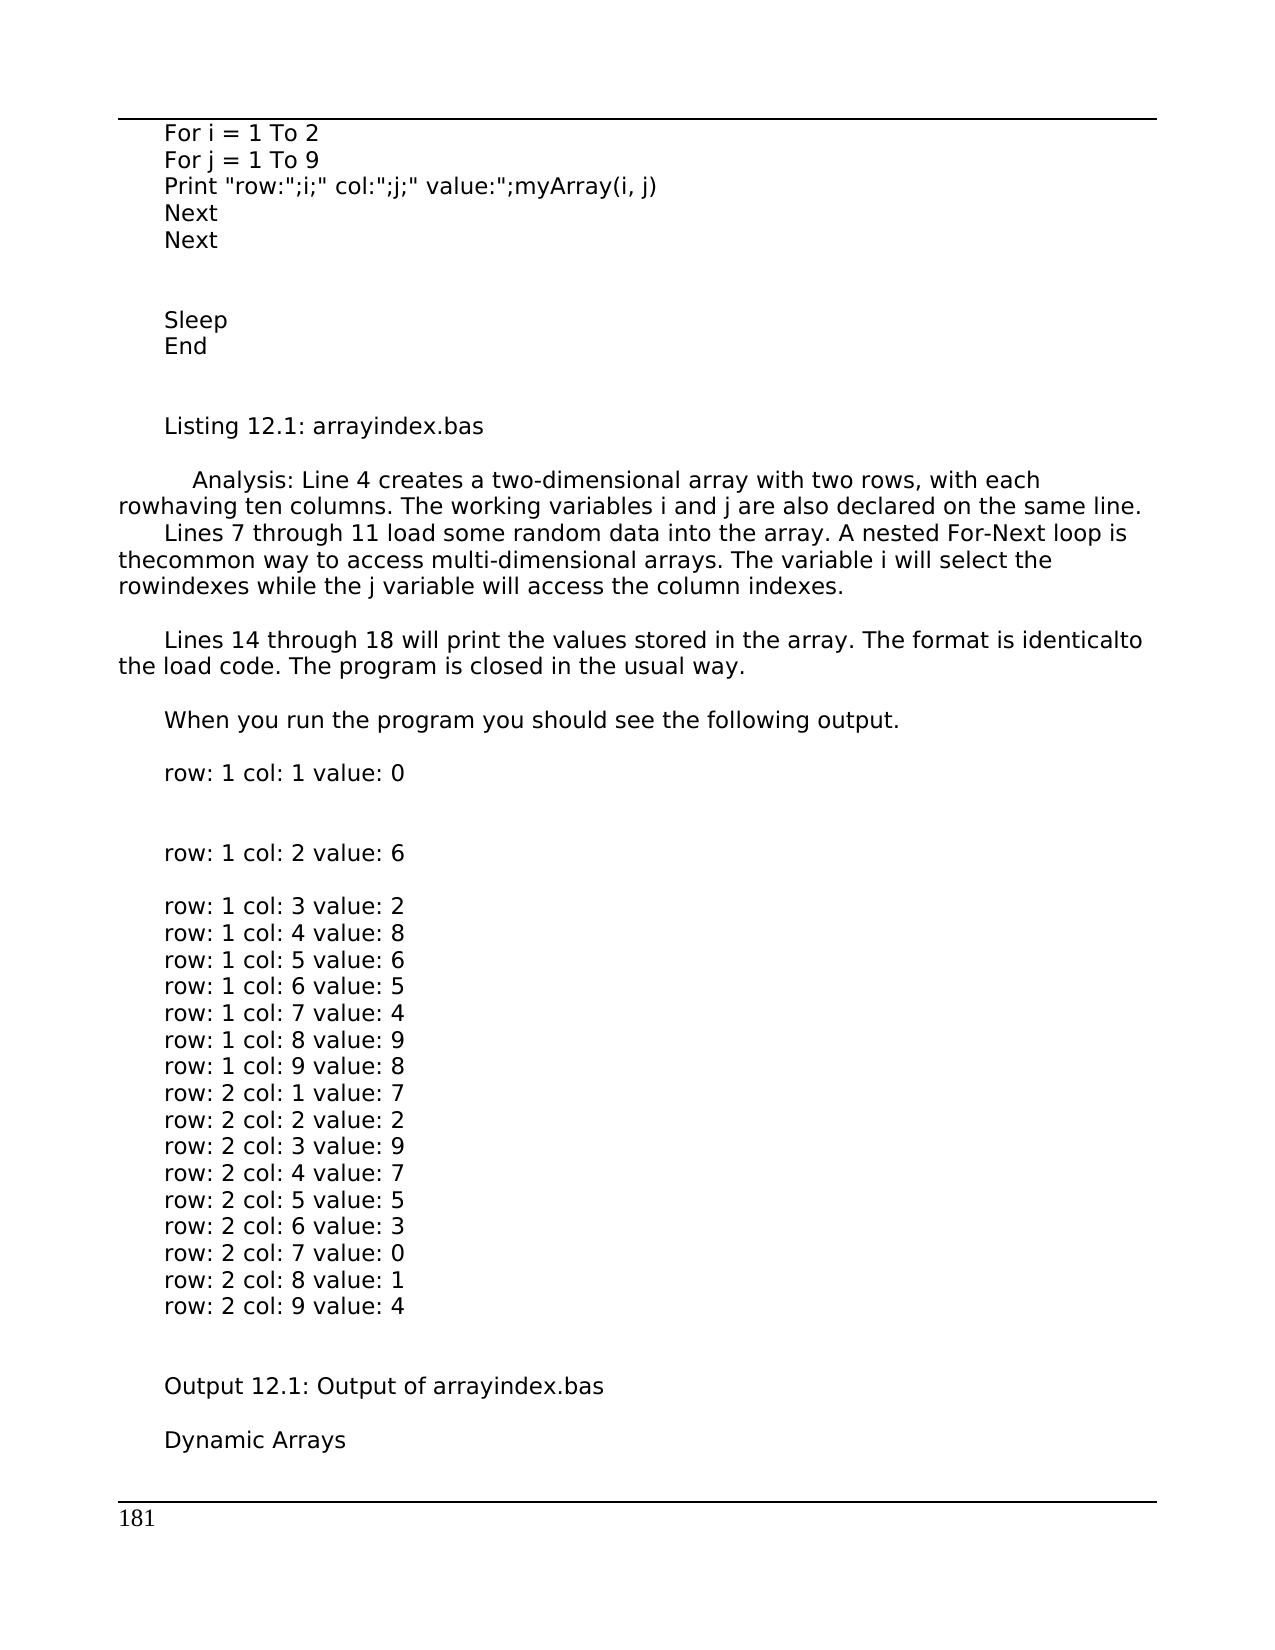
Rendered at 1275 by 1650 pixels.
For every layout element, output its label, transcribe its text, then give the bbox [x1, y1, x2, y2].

text row: 2 col: 4 value: 7 [118, 1160, 1157, 1187]
text row: 1 col: 9 value: 8 [118, 1053, 1157, 1080]
text Print "row:";i;" col:";j;" value:";myArray(i, j) [118, 173, 1157, 200]
text row: 1 col: 8 value: 9 [118, 1027, 1157, 1053]
text row: 1 col: 3 value: 2 [118, 893, 1157, 920]
text row: 2 col: 5 value: 5 [118, 1187, 1157, 1213]
text Lines 14 through 18 will print the values stored in the array. The format is identicalto the load code. The program is closed in the usual way. [118, 627, 1157, 680]
text Listing 12.1: arrayindex.bas [118, 413, 1157, 440]
text row: 1 col: 6 value: 5 [118, 973, 1157, 1000]
text Sleep [118, 307, 1157, 333]
text row: 2 col: 7 value: 0 [118, 1240, 1157, 1267]
text For i = 1 To 2 [118, 120, 1157, 147]
text For j = 1 To 9 [118, 147, 1157, 173]
text Dynamic Arrays [118, 1427, 1157, 1453]
text row: 2 col: 6 value: 3 [118, 1213, 1157, 1240]
text row: 1 col: 5 value: 6 [118, 947, 1157, 973]
text row: 2 col: 1 value: 7 [118, 1080, 1157, 1107]
text row: 1 col: 1 value: 0 [118, 760, 1157, 787]
text End [118, 333, 1157, 360]
text Next [118, 200, 1157, 227]
text row: 1 col: 7 value: 4 [118, 1000, 1157, 1027]
text row: 2 col: 8 value: 1 [118, 1267, 1157, 1293]
text row: 2 col: 9 value: 4 [118, 1293, 1157, 1320]
text row: 2 col: 3 value: 9 [118, 1133, 1157, 1160]
text Output 12.1: Output of arrayindex.bas [118, 1373, 1157, 1400]
text Lines 7 through 11 load some random data into the array. A nested For-Next loop is thecommon way to access multi-dimensional arrays. The variable i will select the rowindexes while the j variable will access the column indexes. [118, 520, 1157, 600]
text Next [118, 227, 1157, 253]
text row: 2 col: 2 value: 2 [118, 1107, 1157, 1133]
text row: 1 col: 2 value: 6 [118, 840, 1157, 867]
text Analysis: Line 4 creates a two-dimensional array with two rows, with each rowhaving ten columns. The working variables i and j are also declared on the same line. [118, 467, 1157, 520]
text row: 1 col: 4 value: 8 [118, 920, 1157, 947]
text When you run the program you should see the following output. [118, 707, 1157, 733]
